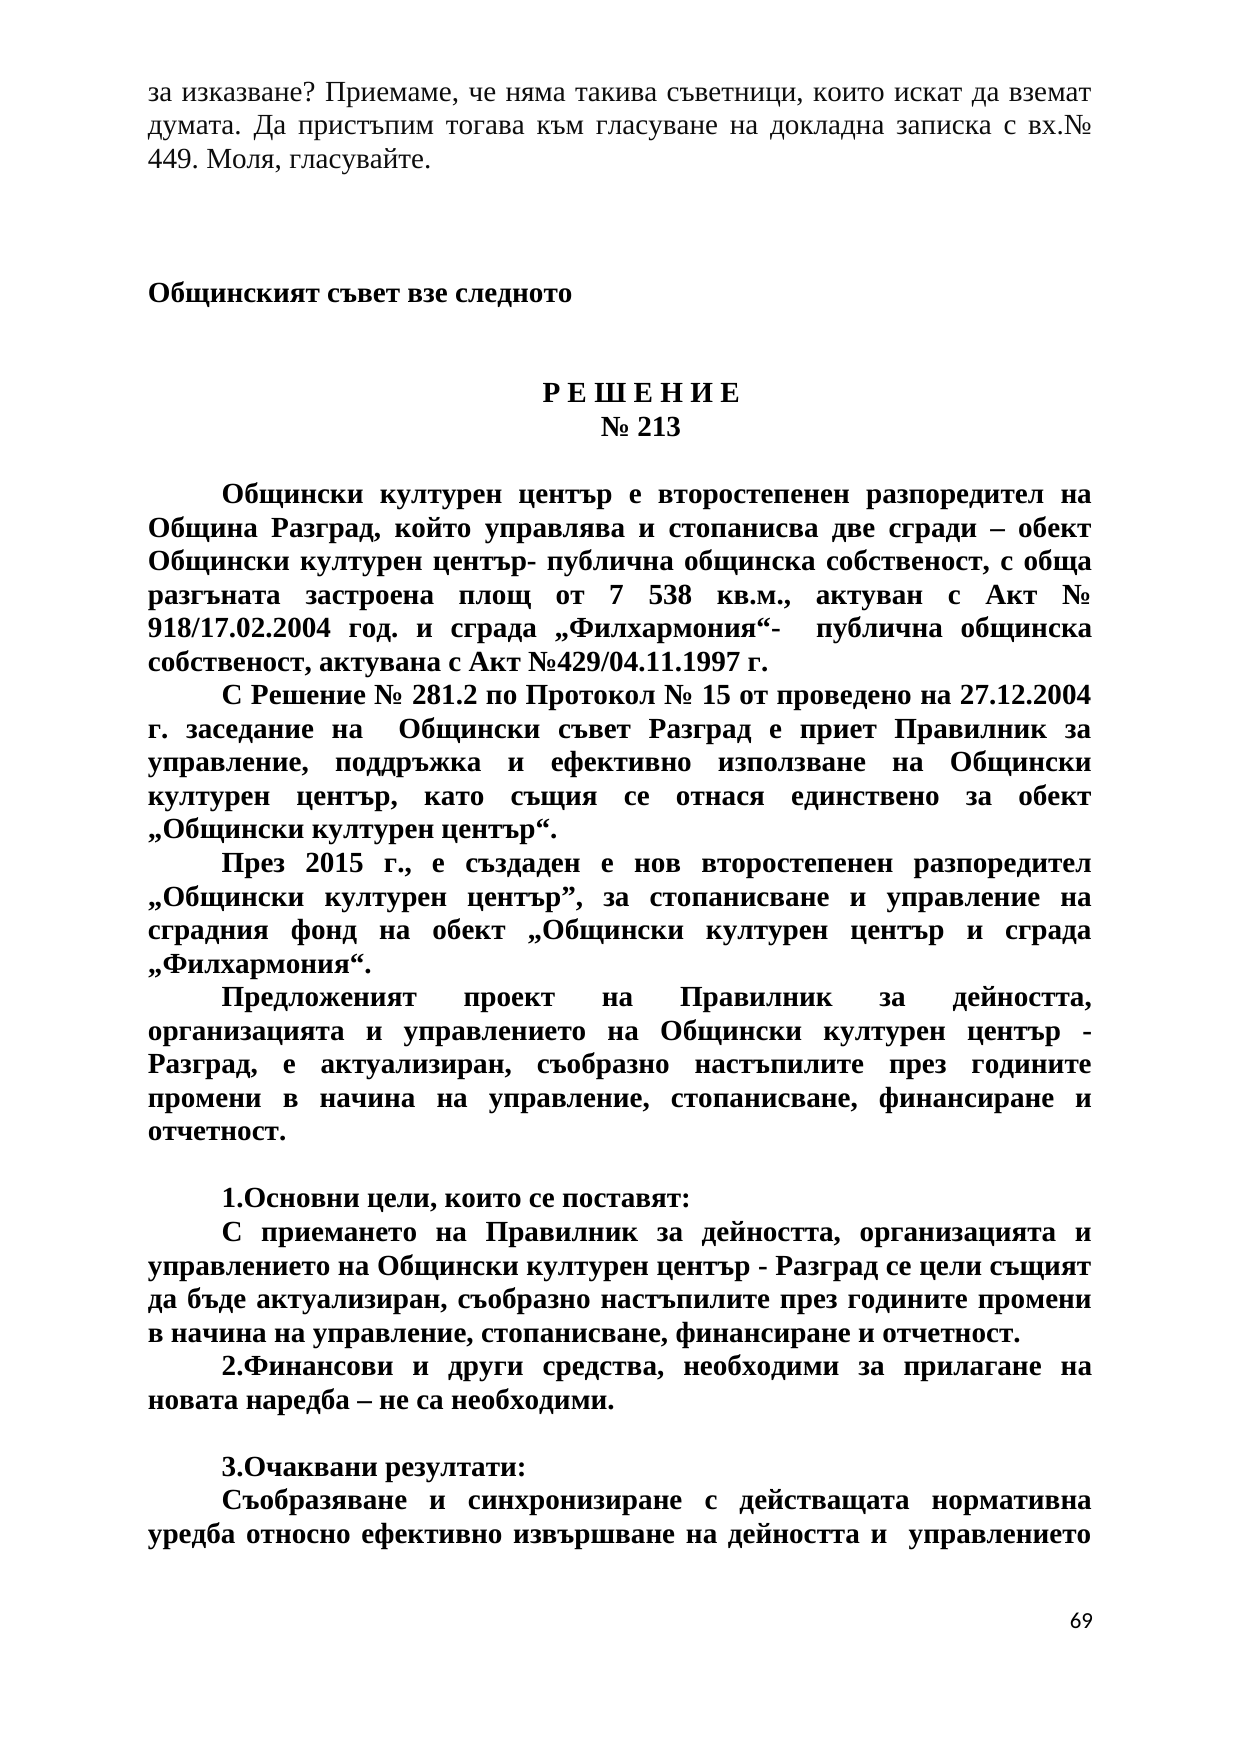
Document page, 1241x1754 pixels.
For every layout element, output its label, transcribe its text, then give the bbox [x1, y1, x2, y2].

subtitle Р Е Ш Е Н И Е [148, 376, 1093, 409]
text С приемането на Правилник за дейността, организацията и управлението на Общински културен център - Разград се цели същият да бъде актуализиран, съобразно настъпилите през годините промени в начина на управление, стопанисване, финансиране и отчетност. [148, 1214, 1093, 1348]
text Общински културен център е второстепенен разпоредител на Община Разград, който управлява и стопанисва две сгради – обект Общински културен център- публична общинска собственост, с обща разгъната застроена площ от 7 538 кв.м., актуван с Акт № 918/17.02.2004 год. и сграда „Филхармония“- публична общинска собственост, актувана с Акт №429/04.11.1997 г. [148, 476, 1093, 677]
text за изказване? Приемаме, че няма такива съветници, които искат да вземат думата. Да пристъпим тогава към гласуване на докладна записка с вх.№ 449. Моля, гласувайте. [148, 74, 1093, 174]
text Съобразяване и синхронизиране с действащата нормативна уредба относно ефективно извършване на дейността и управлението [148, 1482, 1093, 1549]
text Предложеният проект на Правилник за дейността, организацията и управлението на Общински културен център - Разград, е актуализиран, съобразно настъпилите през годините промени в начина на управление, стопанисване, финансиране и отчетност. [148, 979, 1093, 1147]
subtitle Общинският съвет взе следното [148, 275, 1093, 308]
text През 2015 г., е създаден е нов второстепенен разпоредител „Общински културен център”, за стопанисване и управление на сградния фонд на обект „Общински културен център и сграда „Филхармония“. [148, 845, 1093, 979]
text 1.Основни цели, които се поставят: [148, 1181, 1093, 1214]
text 3.Очаквани резултати: [148, 1449, 1093, 1482]
text С Решение № 281.2 по Протокол № 15 от проведено на 27.12.2004 г. заседание на Общински съвет Разград е приет Правилник за управление, поддръжка и ефективно използване на Общински културен център, като същия се отнася единствено за обект „Общински културен център“. [148, 677, 1093, 845]
subtitle № 213 [148, 409, 1093, 443]
text 2.Финансови и други средства, необходими за прилагане на новата наредба – не са необходими. [148, 1348, 1093, 1415]
